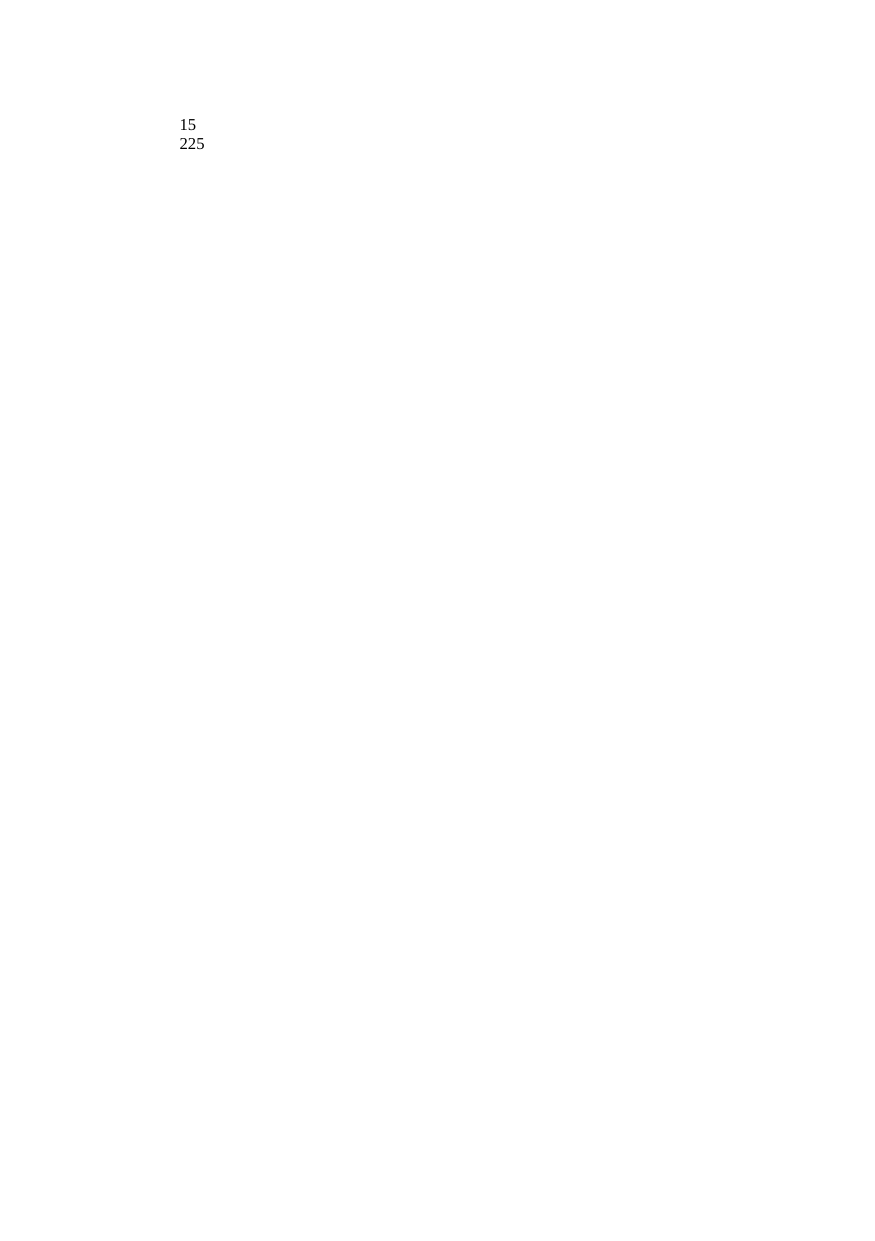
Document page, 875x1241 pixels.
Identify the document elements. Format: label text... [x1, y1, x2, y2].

text 15 225 [179, 115, 732, 153]
